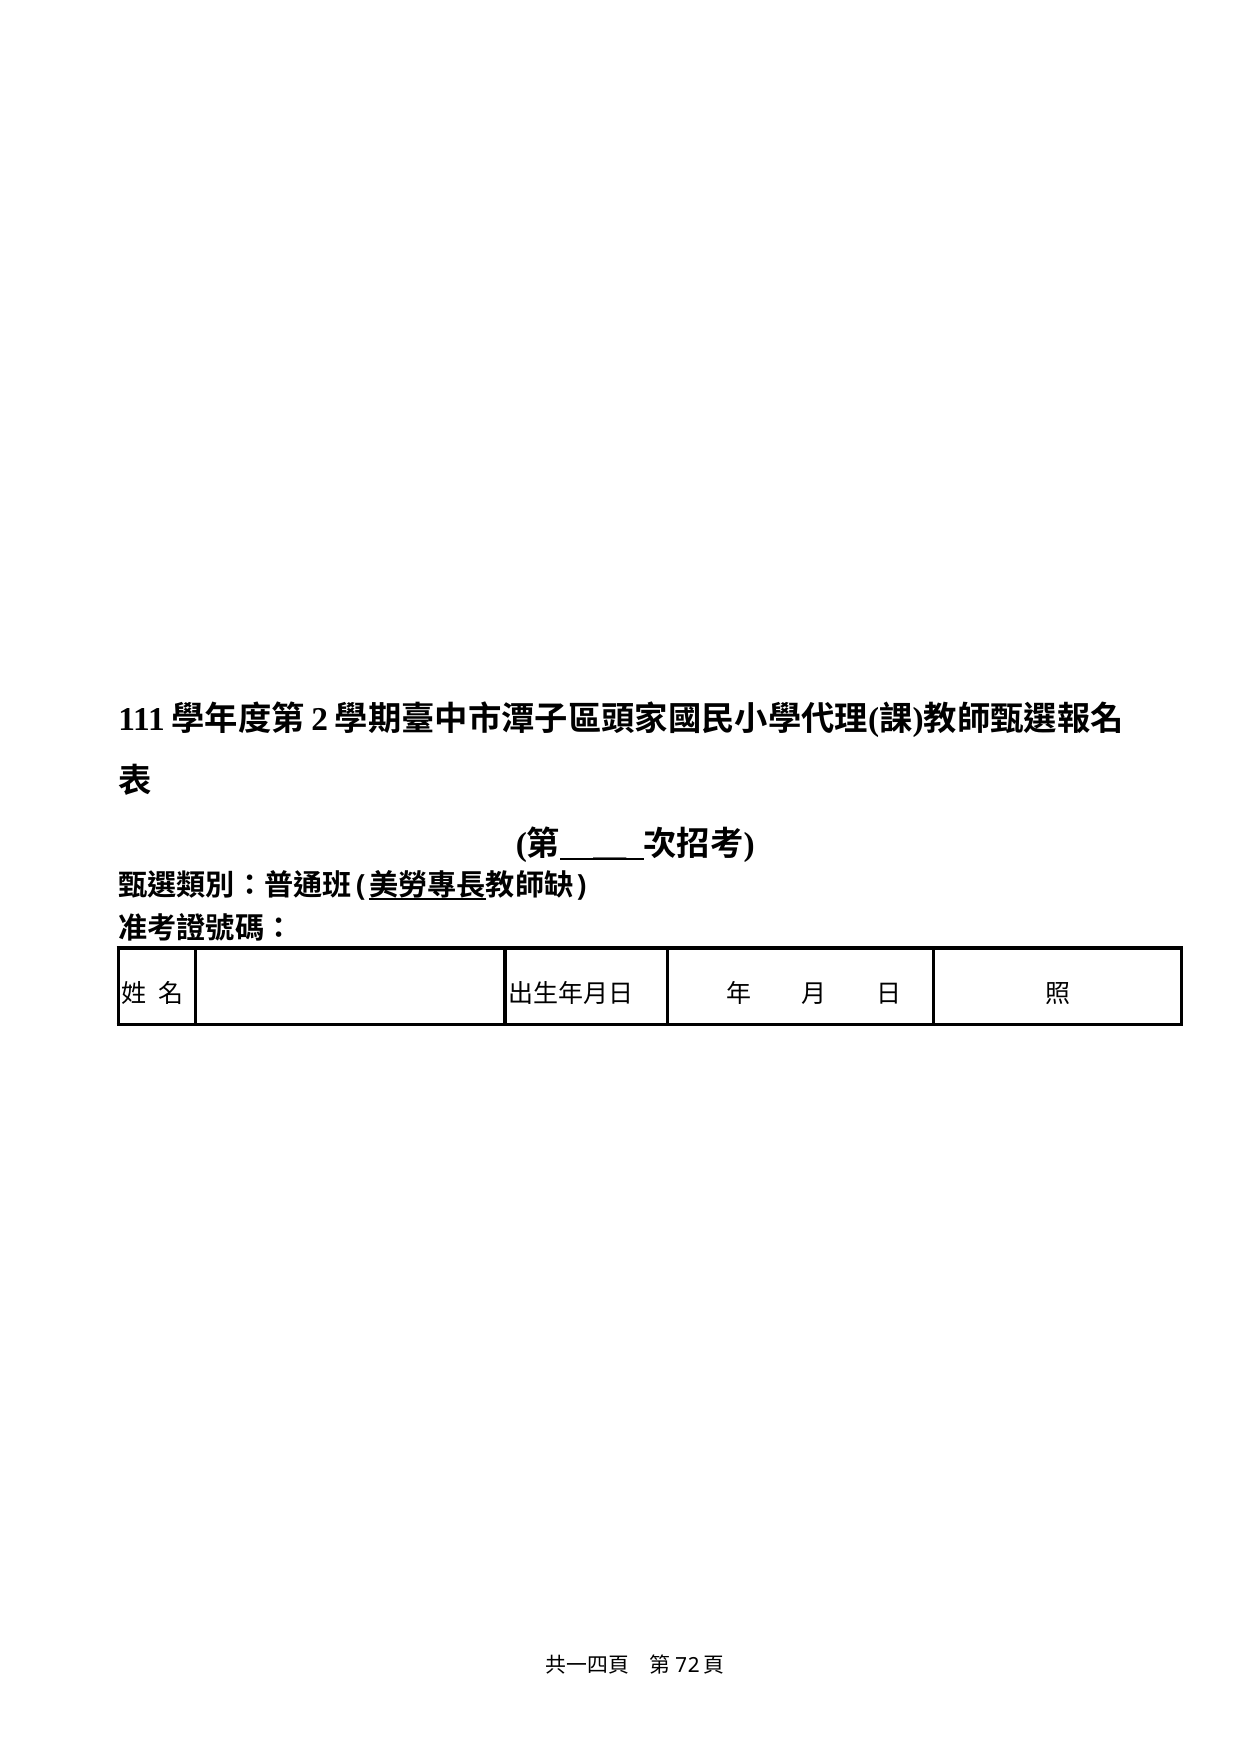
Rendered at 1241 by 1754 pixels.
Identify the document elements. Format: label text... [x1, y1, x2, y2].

table_header 姓 名 [120, 950, 194, 1023]
table_header 年 月 日 [669, 950, 932, 1023]
table_header [197, 950, 503, 1023]
text 准考證號碼： [118, 904, 1035, 946]
table_header 照 [935, 950, 1180, 1023]
text 111學年度第2學期臺中市潭子區頭家國民小學代理(課)教師甄選報名表 [118, 674, 1152, 799]
text 甄選類別：普通班(美勞專長教師缺) [118, 862, 1152, 904]
table_header 出生年月日 [507, 950, 666, 1023]
text (第 ＿ 次招考) [118, 799, 1152, 862]
